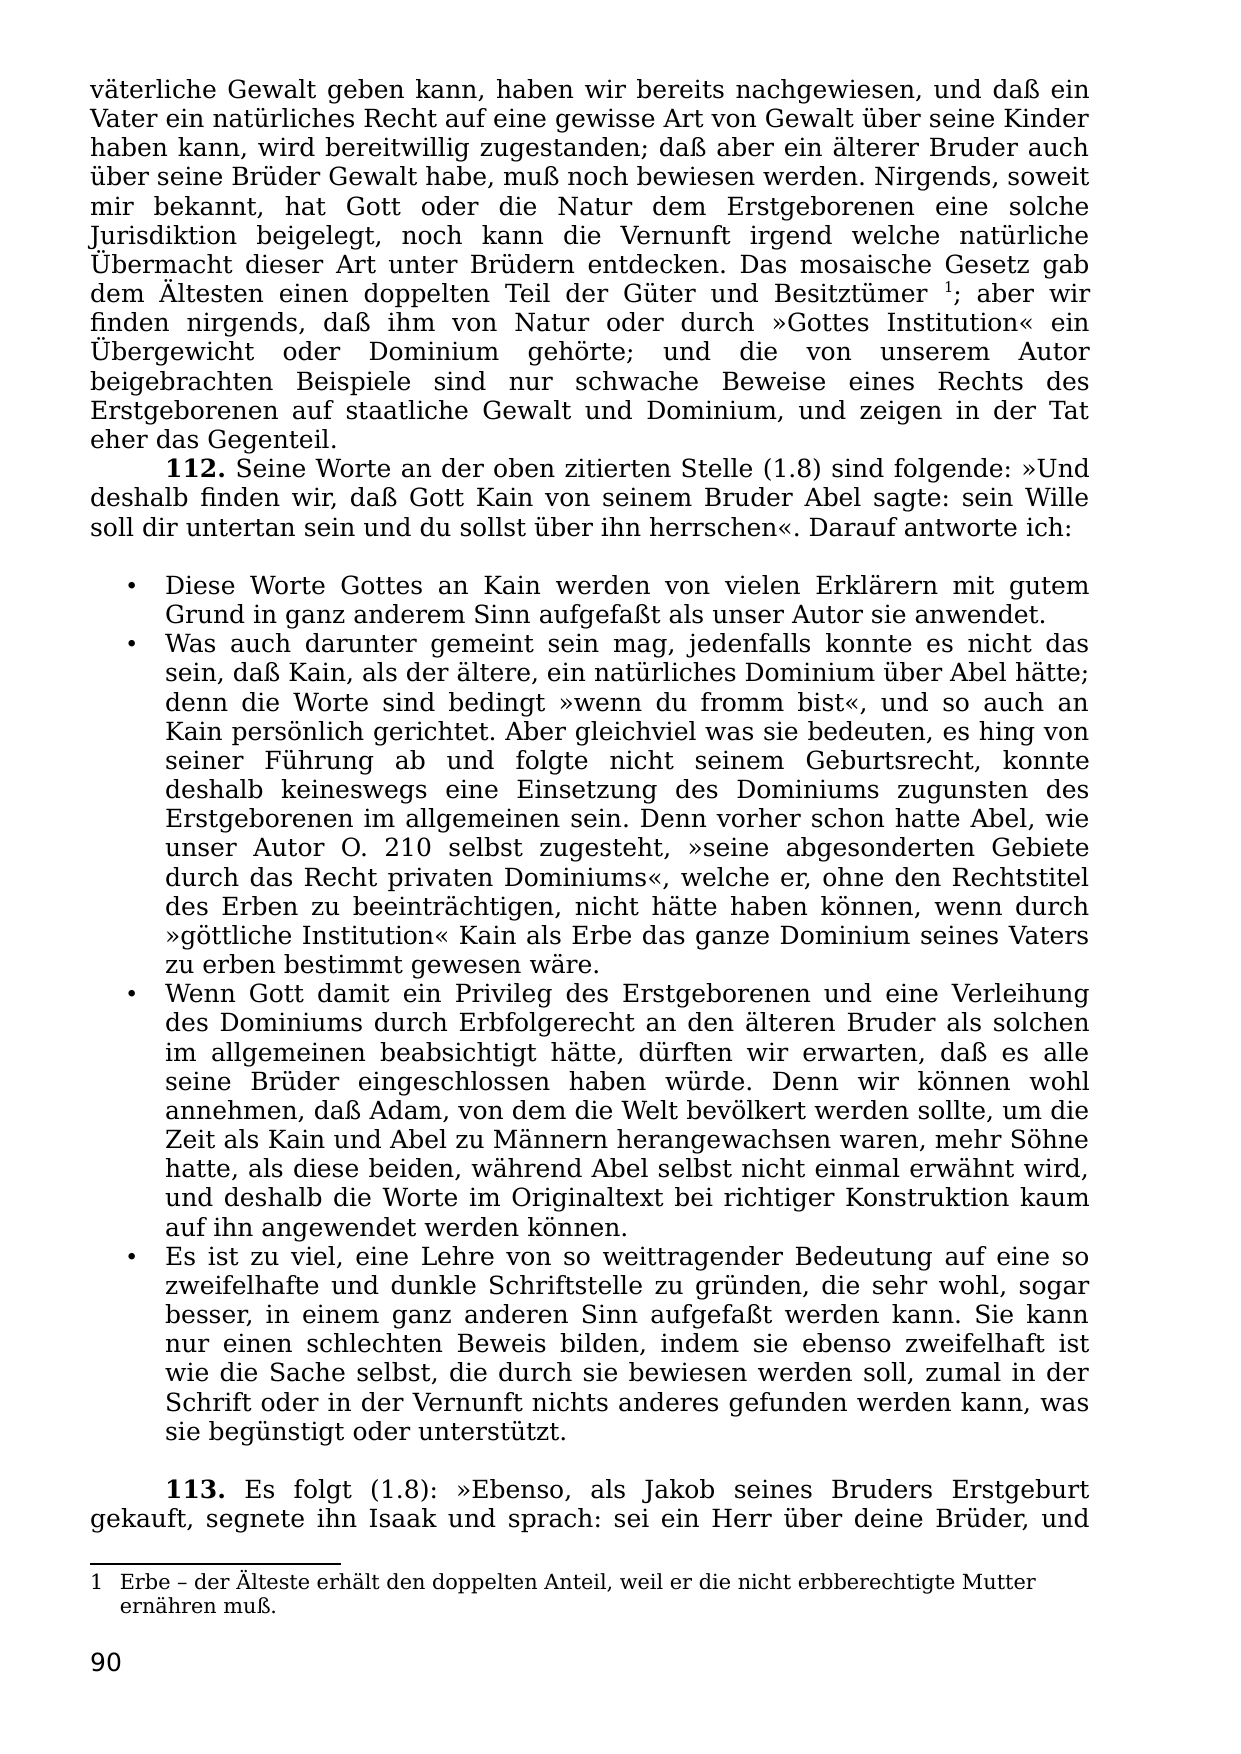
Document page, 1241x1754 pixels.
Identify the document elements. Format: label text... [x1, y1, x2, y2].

list Wenn Gott damit ein Privileg des Erstgeborenen und eine Verleihung des Dominiums durch Erbfolgerecht an den älteren Bruder als solchen im allgemeinen beabsichtigt hätte, dürften wir erwarten, daß es alle seine Brüder eingeschlossen haben würde. Denn wir können wohl annehmen, daß Adam, von dem die Welt bevölkert werden sollte, um die Zeit als Kain und Abel zu Männern herangewachsen waren, mehr Söhne hatte, als diese beiden, während Abel selbst nicht einmal erwähnt wird, und deshalb die Worte im Originaltext bei richtiger Konstruktion kaum auf ihn angewendet werden können. [127, 979, 1091, 1242]
list Es ist zu viel, eine Lehre von so weittragender Bedeutung auf eine so zweifelhafte und dunkle Schriftstelle zu gründen, die sehr wohl, sogar besser, in einem ganz anderen Sinn aufgefaßt werden kann. Sie kann nur einen schlechten Beweis bilden, indem sie ebenso zweifelhaft ist wie die Sache selbst, die durch sie bewiesen werden soll, zumal in der Schrift oder in der Vernunft nichts anderes gefunden werden kann, was sie begünstigt oder unterstützt. [127, 1242, 1091, 1446]
text 113. Es folgt (1.8): »Ebenso, als Jakob seines Bruders Erstgeburt gekauft, segnete ihn Isaak und sprach: sei ein Herr über deine Brüder, und [90, 1475, 1091, 1534]
text 112. Seine Worte an der oben zitierten Stelle (1.8) sind folgende: »Und deshalb finden wir, daß Gott Kain von seinem Bruder Abel sagte: sein Wille soll dir untertan sein und du sollst über ihn herrschen«. Darauf antworte ich: [90, 454, 1091, 542]
text väterliche Gewalt geben kann, haben wir bereits nachgewiesen, und daß ein Vater ein natürliches Recht auf eine gewisse Art von Gewalt über seine Kinder haben kann, wird bereitwillig zugestanden; daß aber ein älterer Bruder auch über seine Brüder Gewalt habe, muß noch bewiesen werden. Nirgends, soweit mir bekannt, hat Gott oder die Natur dem Erstgeborenen eine solche Jurisdiktion beigelegt, noch kann die Vernunft irgend welche natürliche Übermacht dieser Art unter Brüdern entdecken. Das mosaische Gesetz gab dem Ältesten einen doppelten Teil der Güter und Besitztümer ; aber wir finden nirgends, daß ihm von Natur oder durch »Gottes Institution« ein Übergewicht oder Dominium gehörte; und die von unserem Autor beigebrachten Beispiele sind nur schwache Beweise eines Rechts des Erstgeborenen auf staatliche Gewalt und Dominium, und zeigen in der Tat eher das Gegenteil. [90, 75, 1091, 454]
text Erbe – der Älteste erhält den doppelten Anteil, weil er die nicht erbberechtigte Mutter ernähren muß. [90, 1570, 1091, 1618]
list Was auch darunter gemeint sein mag, jedenfalls konnte es nicht das sein, daß Kain, als der ältere, ein natürliches Dominium über Abel hätte; denn die Worte sind bedingt »wenn du fromm bist«, und so auch an Kain persönlich gerichtet. Aber gleichviel was sie bedeuten, es hing von seiner Führung ab und folgte nicht seinem Geburtsrecht, konnte deshalb keineswegs eine Einsetzung des Dominiums zugunsten des Erstgeborenen im allgemeinen sein. Denn vorher schon hatte Abel, wie unser Autor O. 210 selbst zugesteht, »seine abgesonderten Gebiete durch das Recht privaten Dominiums«, welche er, ohne den Rechtstitel des Erben zu beeinträchtigen, nicht hätte haben können, wenn durch »göttliche Institution« Kain als Erbe das ganze Dominium seines Vaters zu erben bestimmt gewesen wäre. [127, 629, 1091, 979]
list Diese Worte Gottes an Kain werden von vielen Erklärern mit gutem Grund in ganz anderem Sinn aufgefaßt als unser Autor sie anwendet. [127, 571, 1091, 629]
